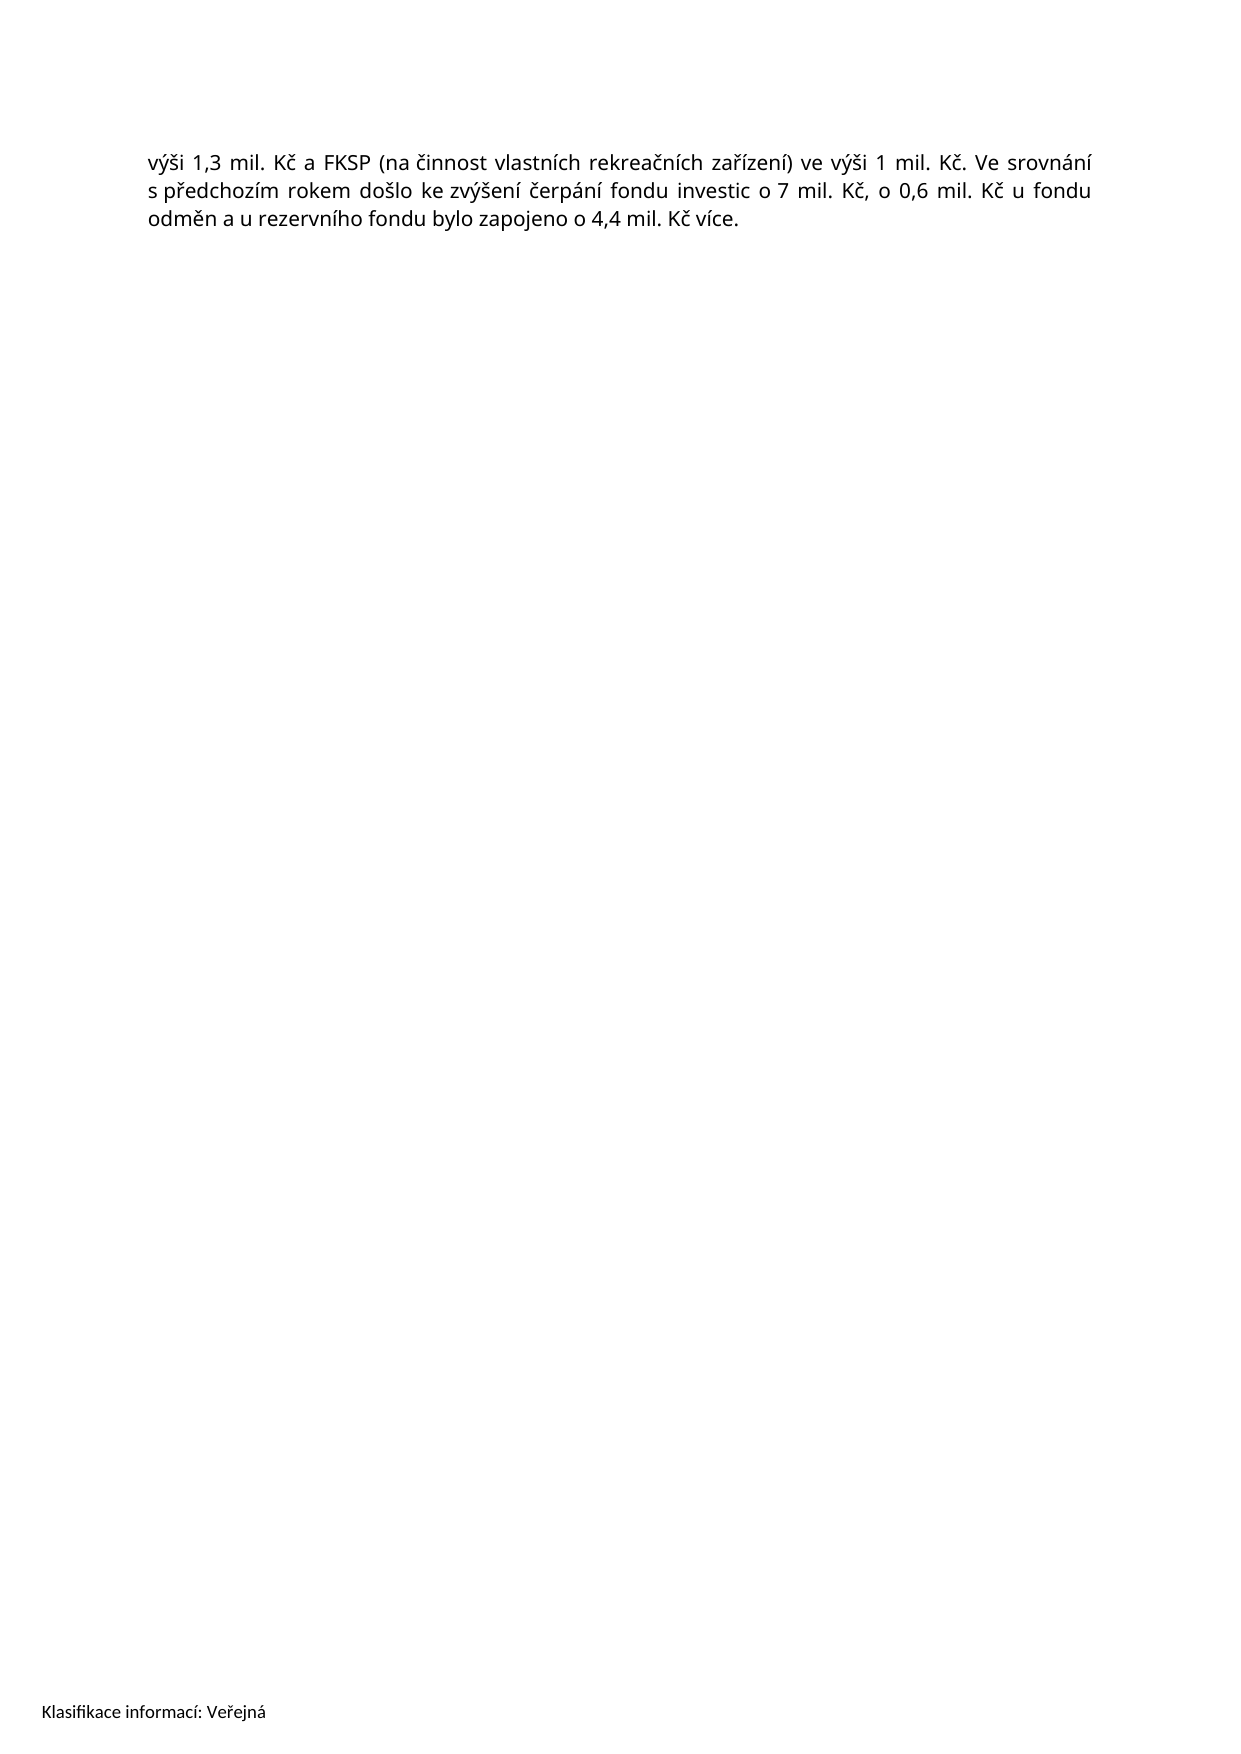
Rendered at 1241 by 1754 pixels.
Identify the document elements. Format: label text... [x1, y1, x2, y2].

text výši 1,3 mil. Kč a FKSP (na činnost vlastních rekreačních zařízení) ve výši 1 mil. Kč. Ve srovnání s předchozím rokem došlo ke zvýšení čerpání fondu investic o 7 mil. Kč, o 0,6 mil. Kč u fondu odměn a u rezervního fondu bylo zapojeno o 4,4 mil. Kč více. [148, 148, 1092, 233]
